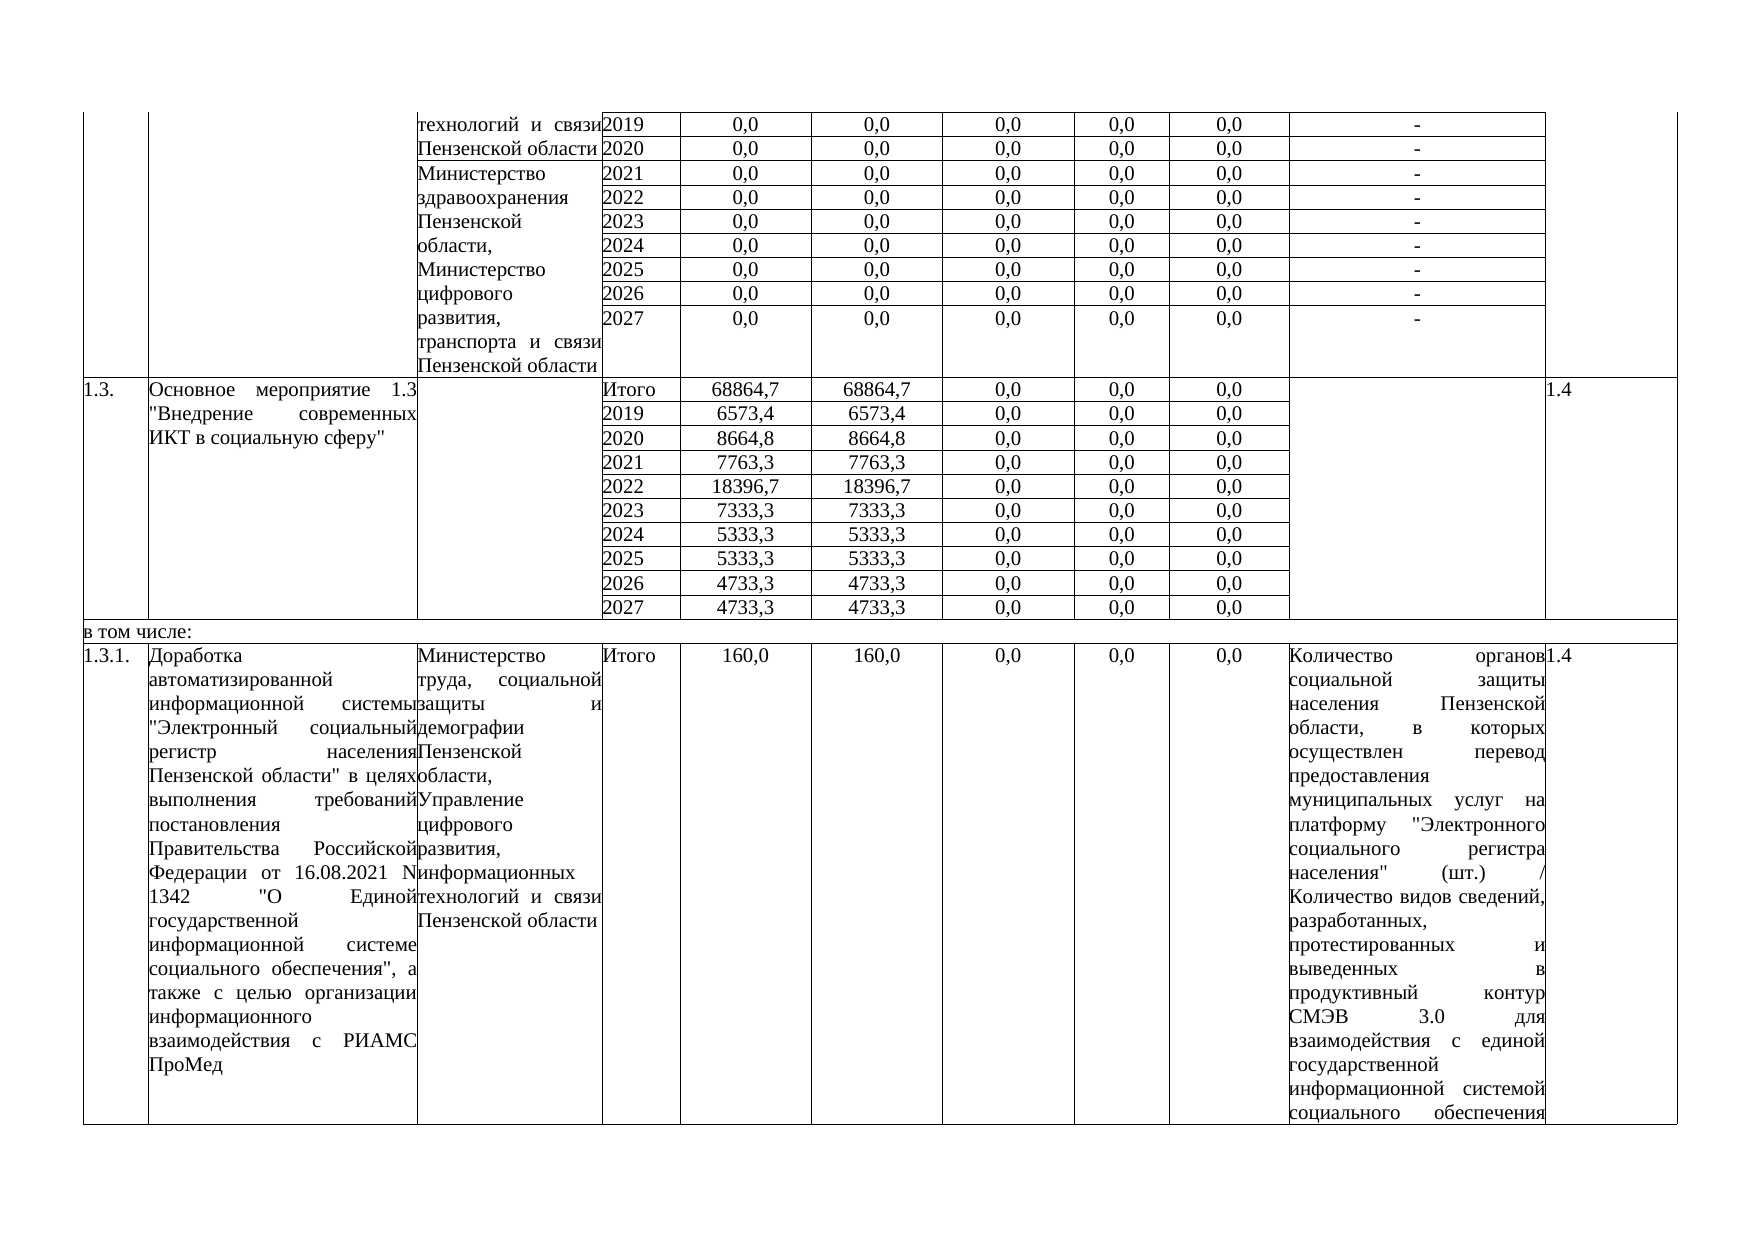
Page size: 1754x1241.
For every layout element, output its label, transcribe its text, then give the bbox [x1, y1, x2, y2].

table_cell 0,0 [1075, 234, 1169, 257]
table_cell Министерство труда, социальной защиты и демографии Пензенской области, Управление цифрового развития, информационных технологий и связи Пензенской области [418, 644, 602, 1124]
table_cell 0,0 [681, 161, 811, 185]
table_cell 0,0 [812, 282, 942, 305]
table_cell 2021 [603, 451, 680, 474]
table_cell 0,0 [681, 234, 811, 257]
table_cell 0,0 [943, 402, 1074, 425]
table_cell 4733,3 [812, 596, 942, 619]
table_cell [418, 378, 602, 619]
table_cell - [1290, 282, 1545, 305]
table_cell - [1290, 258, 1545, 281]
table_cell 0,0 [1170, 161, 1289, 185]
table_cell 2022 [603, 186, 680, 209]
table_cell Количество органов социальной защиты населения Пензенской области, в которых осуществлен перевод предоставления муниципальных услуг на платформу "Электронного социального регистра населения" (шт.) / Количество видов сведений, разработанных, протестированных и выведенных в продуктивный контур СМЭВ 3.0 для взаимодействия с единой государственной информационной системой социального обеспечения [1290, 644, 1545, 1124]
table_cell 0,0 [681, 282, 811, 305]
table_cell 1.4 [1546, 644, 1677, 1124]
table_cell 0,0 [1075, 451, 1169, 474]
table_cell технологий и связи Пензенской области [418, 112, 602, 160]
table_cell 8664,8 [681, 426, 811, 450]
table_cell 0,0 [1075, 186, 1169, 209]
table_cell 0,0 [812, 161, 942, 185]
table_cell 0,0 [1075, 547, 1169, 570]
table_cell 5333,3 [812, 547, 942, 570]
table_cell 4733,3 [681, 596, 811, 619]
table_cell 6573,4 [681, 402, 811, 425]
table_cell 2024 [603, 234, 680, 257]
table_cell 160,0 [812, 644, 942, 1124]
table_cell 0,0 [943, 475, 1074, 498]
table_cell 0,0 [943, 596, 1074, 619]
table_cell 68864,7 [681, 378, 811, 401]
table_cell - [1290, 210, 1545, 233]
table_cell 0,0 [943, 137, 1074, 160]
table_cell 0,0 [812, 113, 942, 136]
table_cell 0,0 [1170, 451, 1289, 474]
table_cell 2019 [603, 113, 680, 136]
table_cell 0,0 [1075, 161, 1169, 185]
table_cell 0,0 [812, 137, 942, 160]
table_cell 8664,8 [812, 426, 942, 450]
table_cell 0,0 [1075, 402, 1169, 425]
table_cell 0,0 [812, 210, 942, 233]
table_cell 0,0 [1075, 596, 1169, 619]
table_cell [149, 112, 417, 377]
table_cell 0,0 [812, 234, 942, 257]
table_cell 0,0 [943, 210, 1074, 233]
table_cell [84, 112, 148, 377]
table_cell 2022 [603, 475, 680, 498]
table_cell 0,0 [1075, 137, 1169, 160]
table_cell 0,0 [1170, 426, 1289, 450]
table_cell 0,0 [1170, 499, 1289, 522]
table_cell 0,0 [943, 161, 1074, 185]
table_cell 2019 [603, 402, 680, 425]
table_cell 2021 [603, 161, 680, 185]
table_cell 0,0 [1170, 258, 1289, 281]
table_cell 0,0 [1075, 523, 1169, 546]
table_cell 6573,4 [812, 402, 942, 425]
table_cell - [1290, 234, 1545, 257]
table_cell 0,0 [1170, 282, 1289, 305]
table_cell 2023 [603, 499, 680, 522]
table_cell 7763,3 [812, 451, 942, 474]
table_cell 2027 [603, 306, 680, 377]
table_cell 1.3. [84, 378, 148, 619]
table_cell - [1290, 186, 1545, 209]
table_cell 0,0 [1170, 571, 1289, 595]
table_cell 0,0 [681, 113, 811, 136]
table_cell 0,0 [1075, 210, 1169, 233]
table_cell 4733,3 [812, 571, 942, 595]
table_cell 0,0 [943, 451, 1074, 474]
table_cell 0,0 [1075, 306, 1169, 377]
table_cell 0,0 [1170, 523, 1289, 546]
table_cell 0,0 [1170, 596, 1289, 619]
table_cell 2024 [603, 523, 680, 546]
table_cell - [1290, 161, 1545, 185]
table_cell 2025 [603, 547, 680, 570]
table_cell Министерство здравоохранения Пензенской области, Министерство цифрового развития, транспорта и связи Пензенской области [418, 161, 602, 377]
table_cell 0,0 [1170, 210, 1289, 233]
table_cell - [1290, 113, 1545, 136]
table_cell 0,0 [1170, 137, 1289, 160]
table_cell 0,0 [812, 258, 942, 281]
table_cell 0,0 [1075, 258, 1169, 281]
table_cell 0,0 [1170, 113, 1289, 136]
table_cell 0,0 [1170, 378, 1289, 401]
table_cell 160,0 [681, 644, 811, 1124]
table_cell Итого [603, 378, 680, 401]
table_cell 0,0 [943, 378, 1074, 401]
table_cell 0,0 [1170, 234, 1289, 257]
table_cell 2026 [603, 571, 680, 595]
table_cell 0,0 [943, 306, 1074, 377]
table_cell 1.3.1. [84, 644, 148, 1124]
table_cell 5333,3 [681, 547, 811, 570]
table_cell 0,0 [812, 186, 942, 209]
table_cell 5333,3 [681, 523, 811, 546]
table_cell 0,0 [1170, 402, 1289, 425]
table_cell 7333,3 [812, 499, 942, 522]
table_cell 0,0 [1170, 644, 1289, 1124]
table_cell - [1290, 137, 1545, 160]
table_cell 0,0 [1075, 571, 1169, 595]
table_cell 7333,3 [681, 499, 811, 522]
table_cell 0,0 [1170, 306, 1289, 377]
table_cell Доработка автоматизированной информационной системы "Электронный социальный регистр населения Пензенской области" в целях выполнения требований постановления Правительства Российской Федерации от 16.08.2021 N 1342 "О Единой государственной информационной системе социального обеспечения", а также с целью организации информационного взаимодействия с РИАМС ПроМед [149, 644, 417, 1124]
table_cell - [1290, 306, 1545, 377]
table_cell 2026 [603, 282, 680, 305]
table_cell 0,0 [1075, 113, 1169, 136]
table_cell 0,0 [1075, 378, 1169, 401]
table_cell 0,0 [943, 282, 1074, 305]
table_cell 68864,7 [812, 378, 942, 401]
table_cell 4733,3 [681, 571, 811, 595]
table_cell 0,0 [1075, 644, 1169, 1124]
table_cell 0,0 [943, 499, 1074, 522]
table_cell 0,0 [681, 137, 811, 160]
table_cell 7763,3 [681, 451, 811, 474]
table_cell Итого [603, 644, 680, 1124]
table_cell 0,0 [681, 186, 811, 209]
table_cell в том числе: [84, 620, 1677, 643]
table_cell 0,0 [943, 113, 1074, 136]
table_cell 0,0 [1075, 475, 1169, 498]
table_cell 2020 [603, 137, 680, 160]
table_cell 0,0 [943, 426, 1074, 450]
table_cell 0,0 [1170, 186, 1289, 209]
table_cell 0,0 [1075, 282, 1169, 305]
table_cell 0,0 [943, 523, 1074, 546]
table_cell 0,0 [1075, 426, 1169, 450]
table_cell 18396,7 [681, 475, 811, 498]
table_cell 2020 [603, 426, 680, 450]
table_cell 0,0 [1075, 499, 1169, 522]
table_cell 0,0 [943, 234, 1074, 257]
table_cell 0,0 [1170, 475, 1289, 498]
table_cell 0,0 [681, 258, 811, 281]
table_cell 1.4 [1546, 378, 1677, 619]
table_cell 0,0 [943, 186, 1074, 209]
table_cell 5333,3 [812, 523, 942, 546]
table_cell 0,0 [943, 644, 1074, 1124]
table_cell 0,0 [1170, 547, 1289, 570]
table_cell 2023 [603, 210, 680, 233]
table_cell [1546, 112, 1677, 377]
table_cell Основное мероприятие 1.3 "Внедрение современных ИКТ в социальную сферу" [149, 378, 417, 619]
table_cell 0,0 [943, 571, 1074, 595]
table_cell 0,0 [812, 306, 942, 377]
table_cell 2027 [603, 596, 680, 619]
table_cell 0,0 [943, 547, 1074, 570]
table_cell 0,0 [681, 210, 811, 233]
table_cell 18396,7 [812, 475, 942, 498]
table_cell [1290, 378, 1545, 619]
table_cell 2025 [603, 258, 680, 281]
table_cell 0,0 [943, 258, 1074, 281]
table_cell 0,0 [681, 306, 811, 377]
